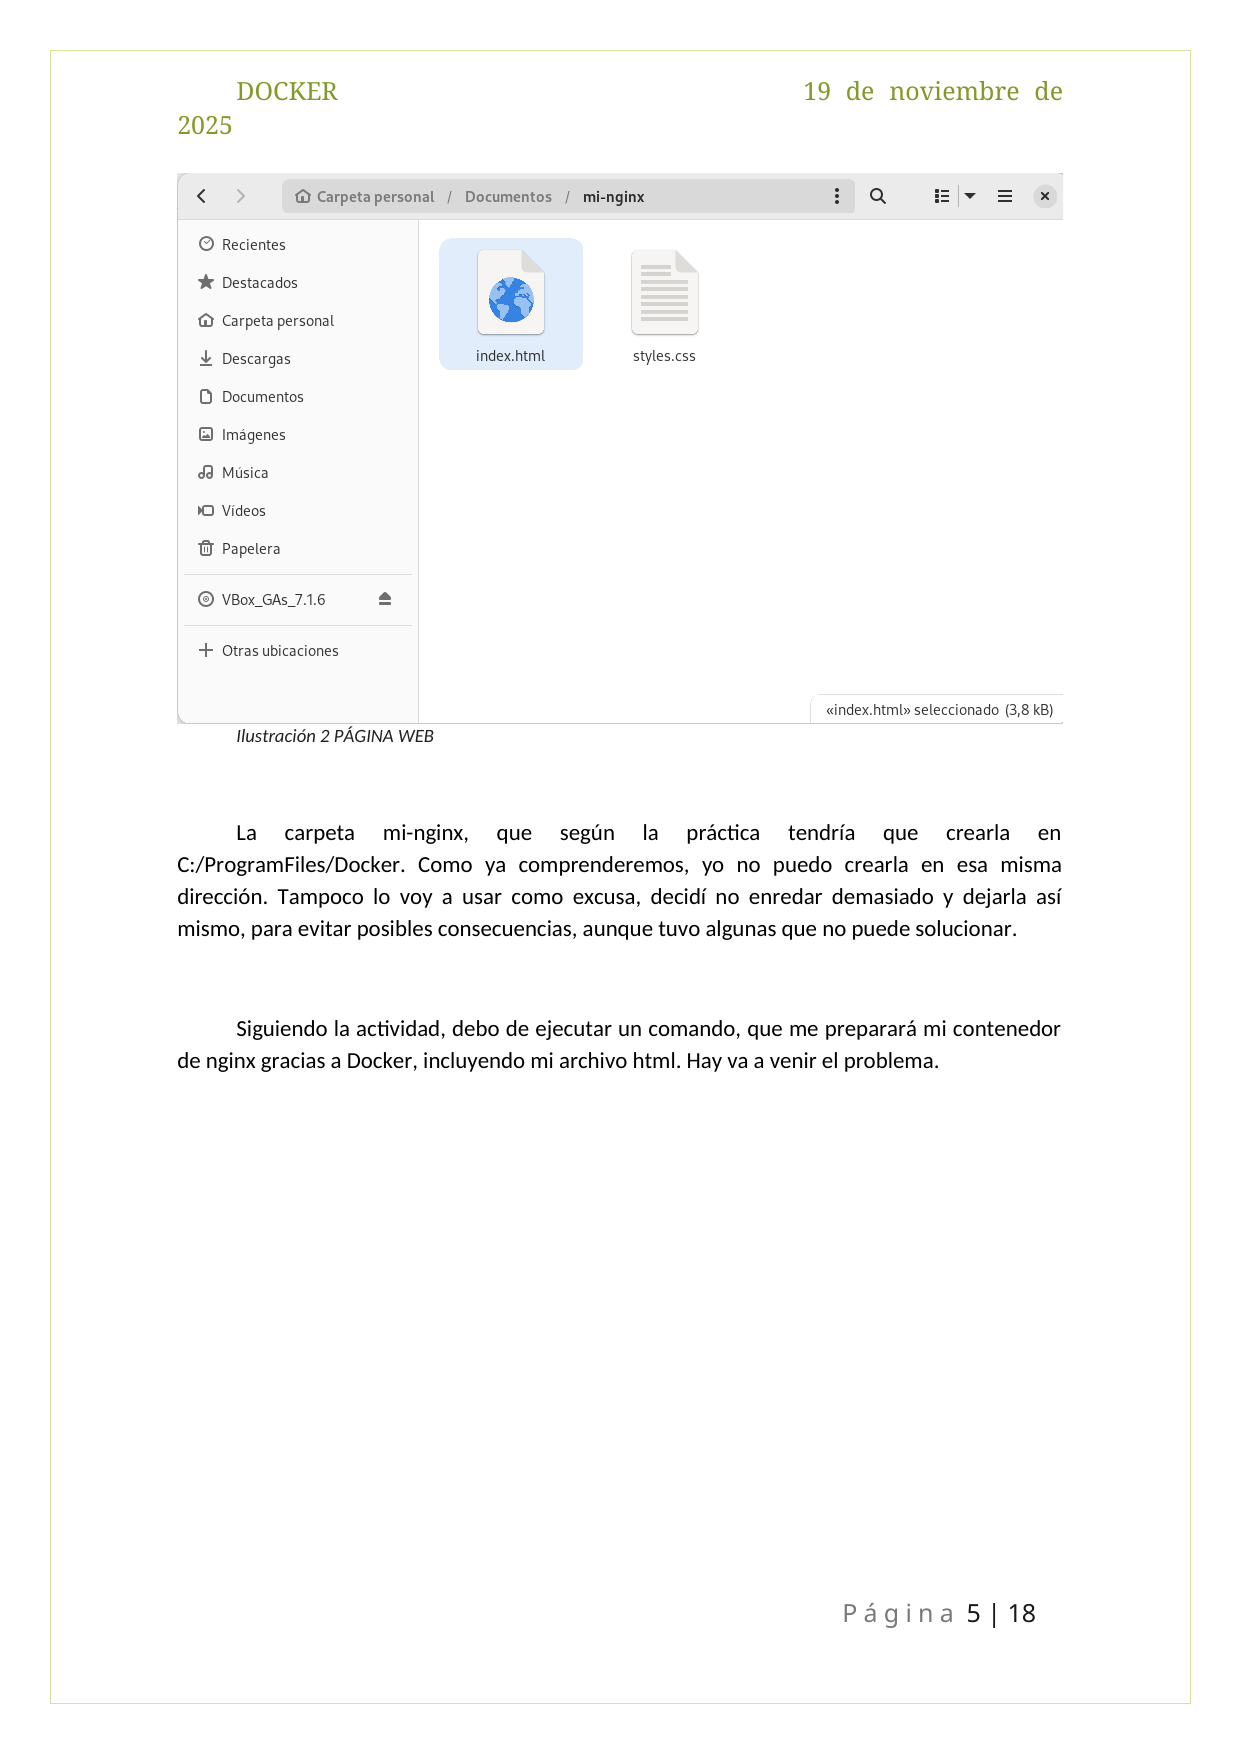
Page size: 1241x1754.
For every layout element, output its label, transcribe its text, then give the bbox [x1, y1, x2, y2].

text La carpeta mi-nginx, que según la práctica tendría que crearla en C:/ProgramFiles/Docker. Como ya comprenderemos, yo no puedo crearla en esa misma dirección. Tampoco lo voy a usar como excusa, decidí no enredar demasiado y dejarla así mismo, para evitar posibles consecuencias, aunque tuvo algunas que no puede solucionar. [177, 818, 1063, 942]
text Siguiendo la actividad, debo de ejecutar un comando, que me preparará mi contenedor de nginx gracias a Docker, incluyendo mi archivo html. Hay va a venir el problema. [177, 1014, 1063, 1074]
text Ilustración 2 PÁGINA WEB [177, 724, 1063, 747]
